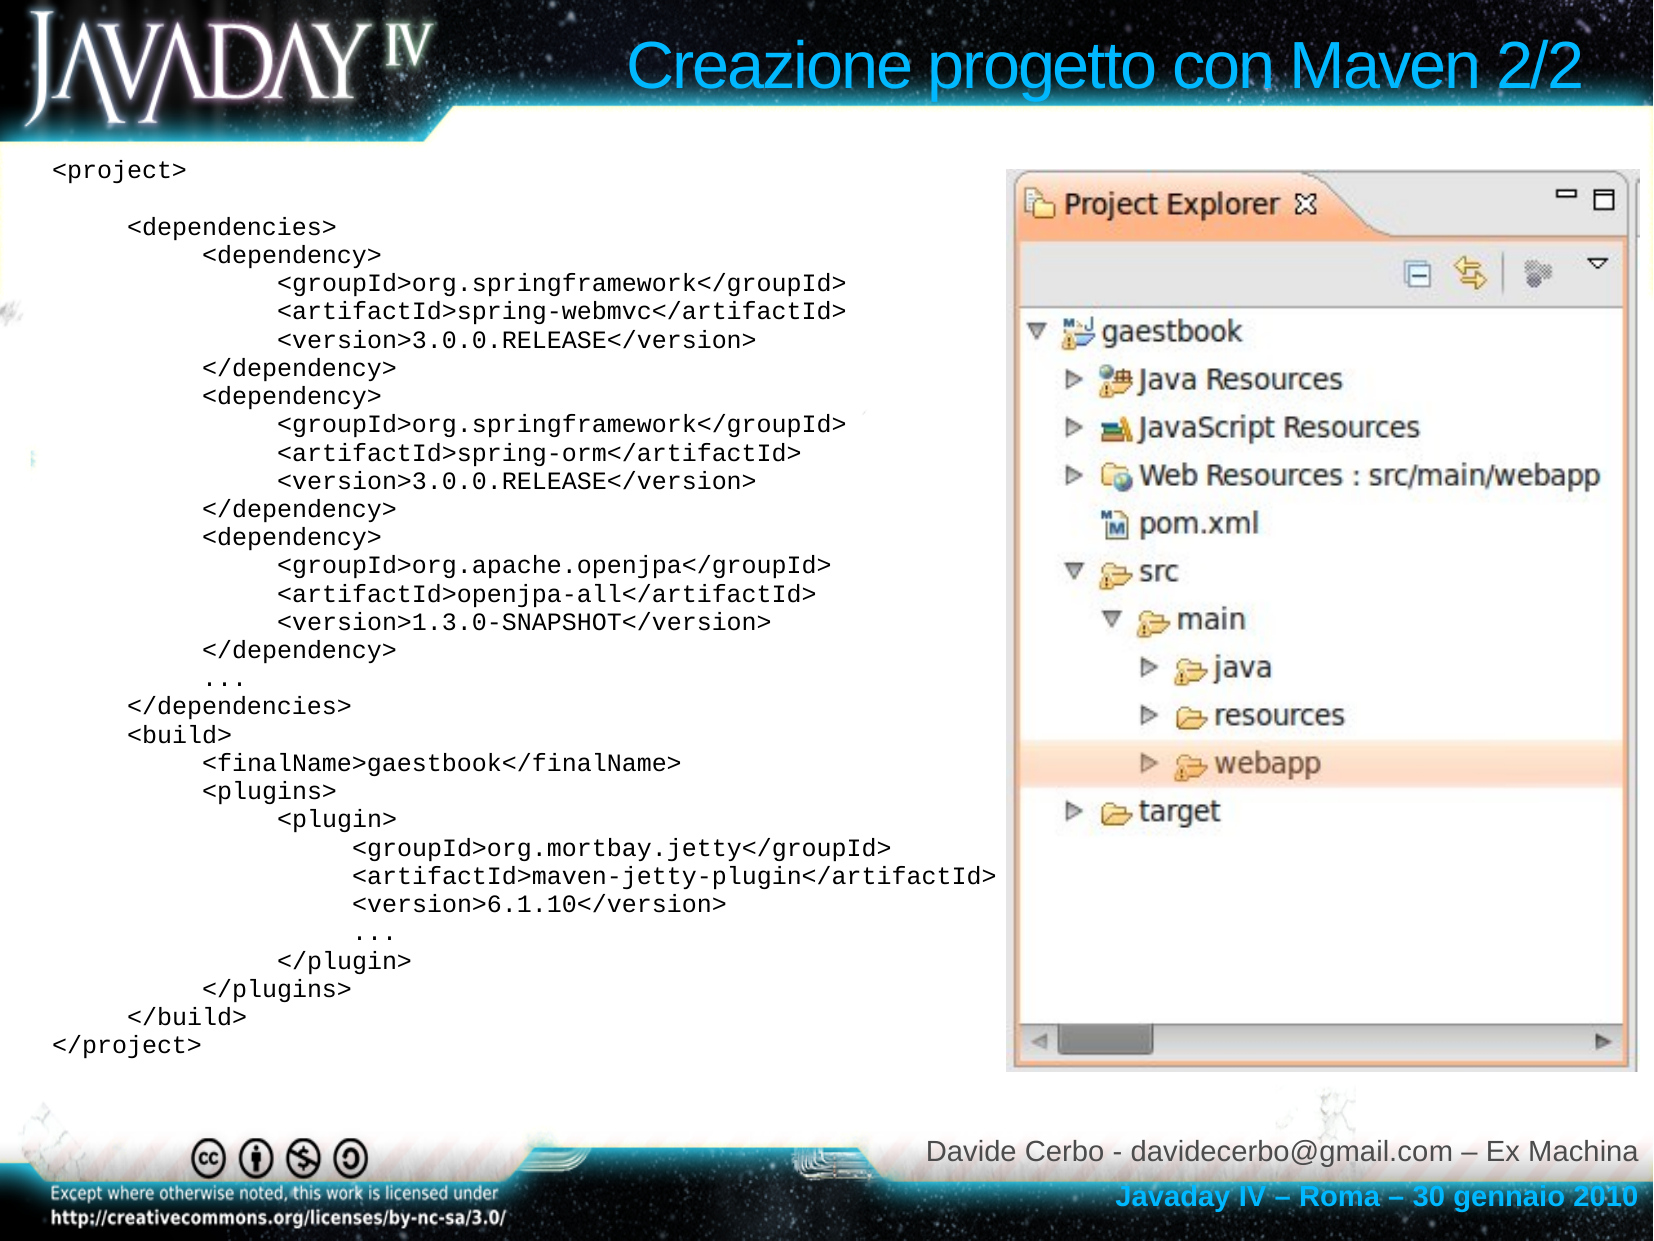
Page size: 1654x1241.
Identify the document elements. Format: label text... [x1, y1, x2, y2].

title Creazione progetto con Maven 2/2 [108, 7, 1585, 124]
picture [0, 0, 1653, 1241]
subtitle <project> <dependencies> <dependency> <groupId>org.springframework</groupId> <artifactId>spring-webmvc</artifactId> <version>3.0.0.RELEASE</version> </dependency> <dependency> <groupId>org.springframework</groupId> <artifactId>spring-orm</artifactId> <version>3.0.0.RELEASE</version> </dependency> <dependency> <groupId>org.apache.openjpa</groupId> <artifactId>openjpa-all</artifactId> <version>1.3.0-SNAPSHOT</version> </dependency> ... </dependencies> <build> <finalName>gaestbook</finalName> <plugins> <plugin> <groupId>org.mortbay.jetty</groupId> <artifactId>maven-jetty-plugin</artifactId> <version>6.1.10</version> ... </plugin> </plugins> </build> </project> [52, 157, 1594, 1062]
